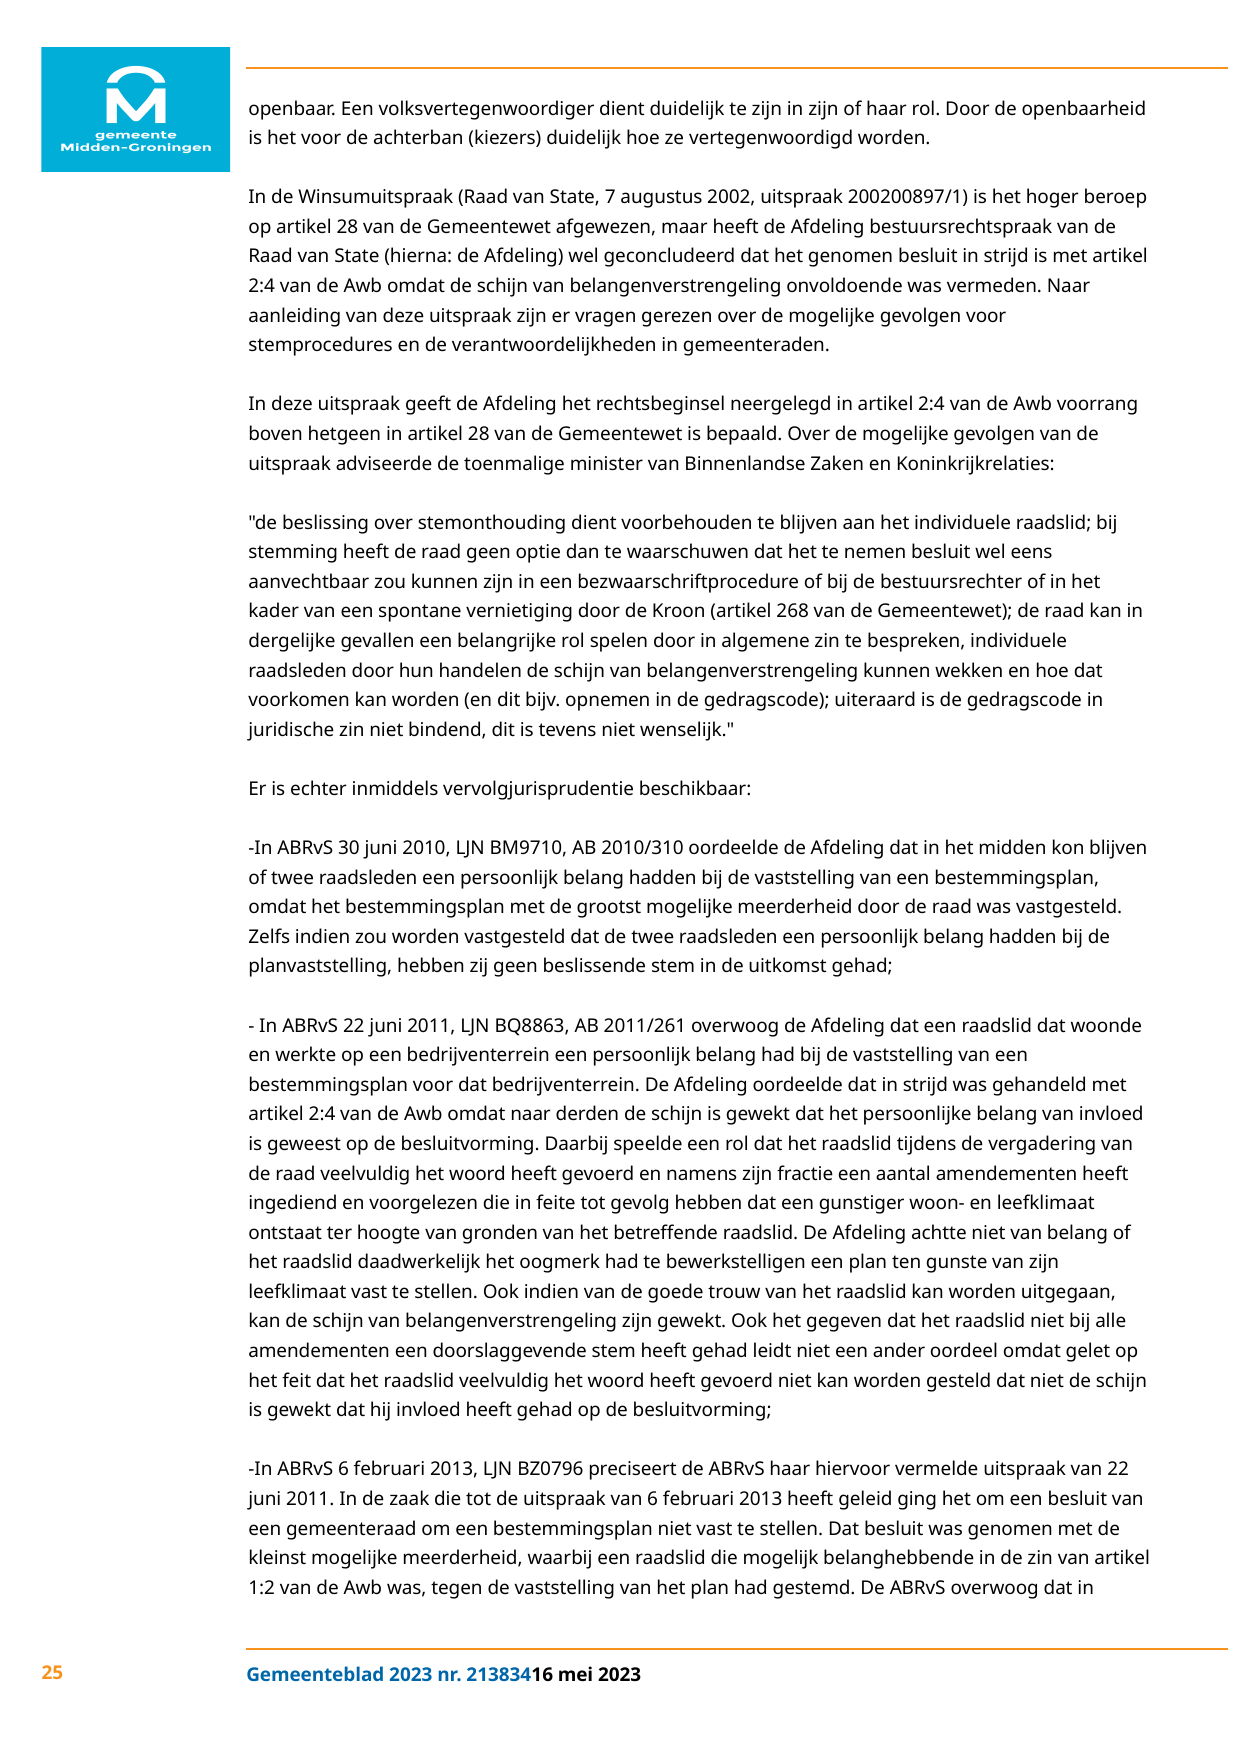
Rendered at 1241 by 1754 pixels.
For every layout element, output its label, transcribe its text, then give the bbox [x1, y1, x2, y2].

picture [184, 146, 190, 153]
picture [107, 89, 165, 122]
text In de Winsumuitspraak (Raad van State, 7 augustus 2002, uitspraak 200200897/1) is het hoger beroep op artikel 28 van de Gemeentewet afgewezen, maar heeft de Afdeling bestuursrechtspraak van de Raad van State (hierna: de Afdeling) wel geconcludeerd dat het genomen besluit in strijd is met artikel 2:4 van de Awb omdat de schijn van belangenverstrengeling onvoldoende was vermeden. Naar aanleiding van deze uitspraak zijn er vragen gerezen over de mogelijke gevolgen voor stemprocedures en de verantwoordelijkheden in gemeenteraden. [248, 183, 1152, 357]
text - In ABRvS 22 juni 2011, LJN BQ8863, AB 2011/261 overwoog de Afdeling dat een raadslid dat woonde en werkte op een bedrijventerrein een persoonlijk belang had bij de vaststelling van een bestemmingsplan voor dat bedrijventerrein. De Afdeling oordeelde dat in strijd was gehandeld met artikel 2:4 van de Awb omdat naar derden de schijn is gewekt dat het persoonlijke belang van invloed is geweest op de besluitvorming. Daarbij speelde een rol dat het raadslid tijdens de vergadering van de raad veelvuldig het woord heeft gevoerd en namens zijn fractie een aantal amendementen heeft ingediend en voorgelezen die in feite tot gevolg hebben dat een gunstiger woon- en leefklimaat ontstaat ter hoogte van gronden van het betreffende raadslid. De Afdeling achtte niet van belang of het raadslid daadwerkelijk het oogmerk had te bewerkstelligen een plan ten gunste van zijn leefklimaat vast te stellen. Ook indien van de goede trouw van het raadslid kan worden uitgegaan, kan de schijn van belangenverstrengeling zijn gewekt. Ook het gegeven dat het raadslid niet bij alle amendementen een doorslaggevende stem heeft gehad leidt niet een ander oordeel omdat gelet op het feit dat het raadslid veelvuldig het woord heeft gevoerd niet kan worden gesteld dat niet de schijn is gewekt dat hij invloed heeft gehad op de besluitvorming; [248, 1012, 1152, 1422]
text Er is echter inmiddels vervolgjurisprudentie beschikbaar: [248, 775, 1152, 801]
text -In ABRvS 6 februari 2013, LJN BZ0796 preciseert de ABRvS haar hiervoor vermelde uitspraak van 22 juni 2011. In de zaak die tot de uitspraak van 6 februari 2013 heeft geleid ging het om een besluit van een gemeenteraad om een bestemmingsplan niet vast te stellen. Dat besluit was genomen met de kleinst mogelijke meerderheid, waarbij een raadslid die mogelijk belanghebbende in de zin van artikel 1:2 van de Awb was, tegen de vaststelling van het plan had gestemd. De ABRvS overwoog dat in [248, 1456, 1152, 1600]
picture [108, 66, 164, 82]
text "de beslissing over stemonthouding dient voorbehouden te blijven aan het individuele raadslid; bij stemming heeft de raad geen optie dan te waarschuwen dat het te nemen besluit wel eens aanvechtbaar zou kunnen zijn in een bezwaarschriftprocedure of bij de bestuursrechter of in het kader van een spontane vernietiging door de Kroon (artikel 268 van de Gemeentewet); de raad kan in dergelijke gevallen een belangrijke rol spelen door in algemene zin te bespreken, individuele raadsleden door hun handelen de schijn van belangenverstrengeling kunnen wekken en hoe dat voorkomen kan worden (en dit bijv. opnemen in de gedragscode); uiteraard is de gedragscode in juridische zin niet bindend, dit is tevens niet wenselijk." [248, 509, 1152, 742]
text In deze uitspraak geeft de Afdeling het rechtsbeginsel neergelegd in artikel 2:4 van de Awb voorrang boven hetgeen in artikel 28 van de Gemeentewet is bepaald. Over de mogelijke gevolgen van de uitspraak adviseerde de toenmalige minister van Binnenlandse Zaken en Koninkrijkrelaties: [248, 391, 1152, 476]
text openbaar. Een volksvertegenwoordiger dient duidelijk te zijn in zijn of haar rol. Door de openbaarheid is het voor de achterban (kiezers) duidelijk hoe ze vertegenwoordigd worden. [248, 95, 1152, 150]
text -In ABRvS 30 juni 2010, LJN BM9710, AB 2010/310 oordeelde de Afdeling dat in het midden kon blijven of twee raadsleden een persoonlijk belang hadden bij de vaststelling van een bestemmingsplan, omdat het bestemmingsplan met de grootst mogelijke meerderheid door de raad was vastgesteld. Zelfs indien zou worden vastgesteld dat de twee raadsleden een persoonlijk belang hadden bij de planvaststelling, hebben zij geen beslissende stem in de uitkomst gehad; [248, 834, 1152, 978]
